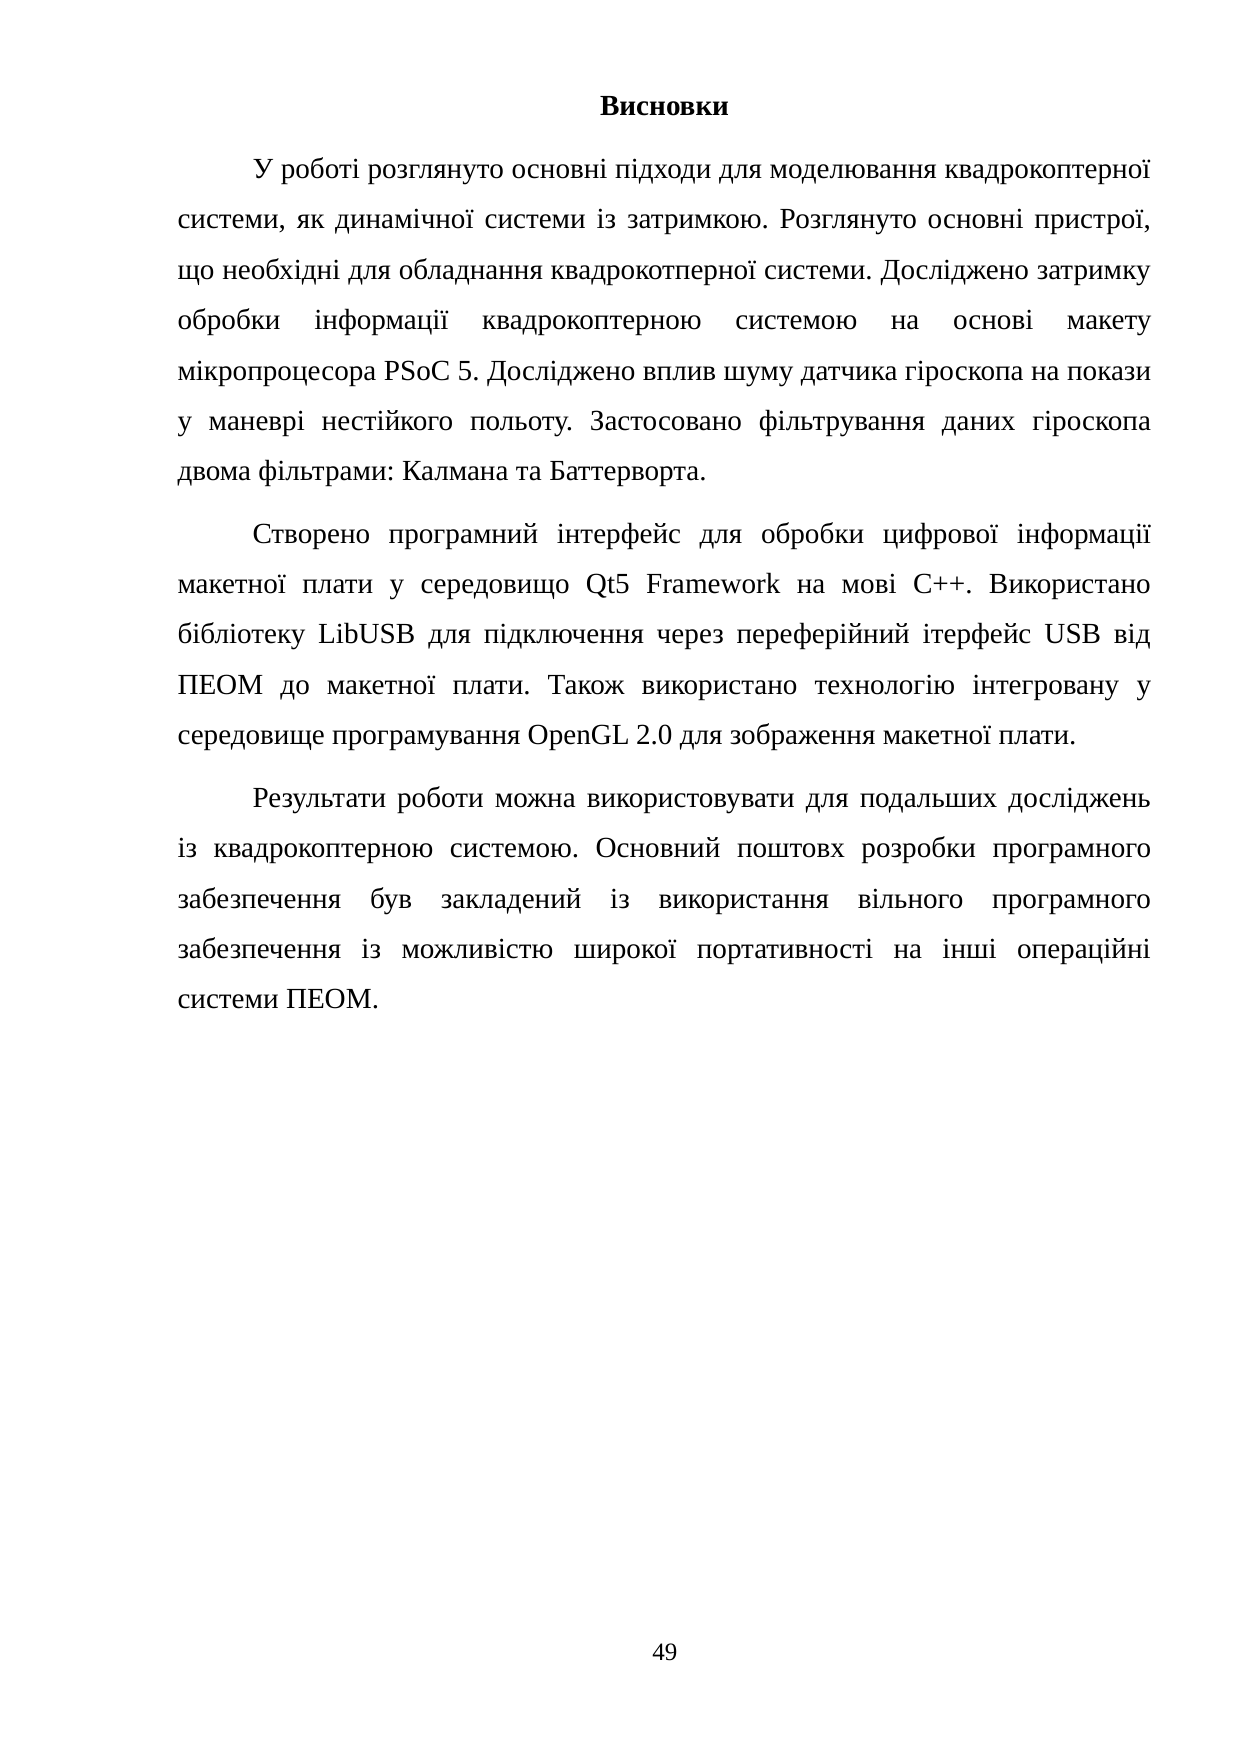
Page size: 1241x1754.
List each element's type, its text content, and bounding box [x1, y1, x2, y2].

text У роботі розглянуто основні підходи для моделювання квадрокоптерної системи, як динамічної системи із затримкою. Розглянуто основні пристрої, що необхідні для обладнання квадрокотперної системи. Досліджено затримку обробки інформації квадрокоптерною системою на основі макету мікропроцесора PSoC 5. Досліджено вплив шуму датчика гіроскопа на покази у маневрі нестійкого польоту. Застосовано фільтрування даних гіроскопа двома фільтрами: Калмана та Баттерворта. [177, 151, 1152, 487]
text Результати роботи можна використовувати для подальших досліджень із квадрокоптерною системою. Основний поштовх розробки програмного забезпечення був закладений із використання вільного програмного забезпечення із можливістю широкої портативності на інші операційні системи ПЕОМ. [177, 780, 1152, 1015]
text Висновки [177, 88, 1152, 122]
text Створено програмний інтерфейс для обробки цифрової інформації макетної плати у середовищо Qt5 Framework на мові C++. Використано бібліотеку LibUSB для підключення через переферійний ітерфейс USB від ПЕОМ до макетної плати. Також використано технологію інтегровану у середовище програмування OpenGL 2.0 для зображення макетної плати. [177, 516, 1152, 751]
